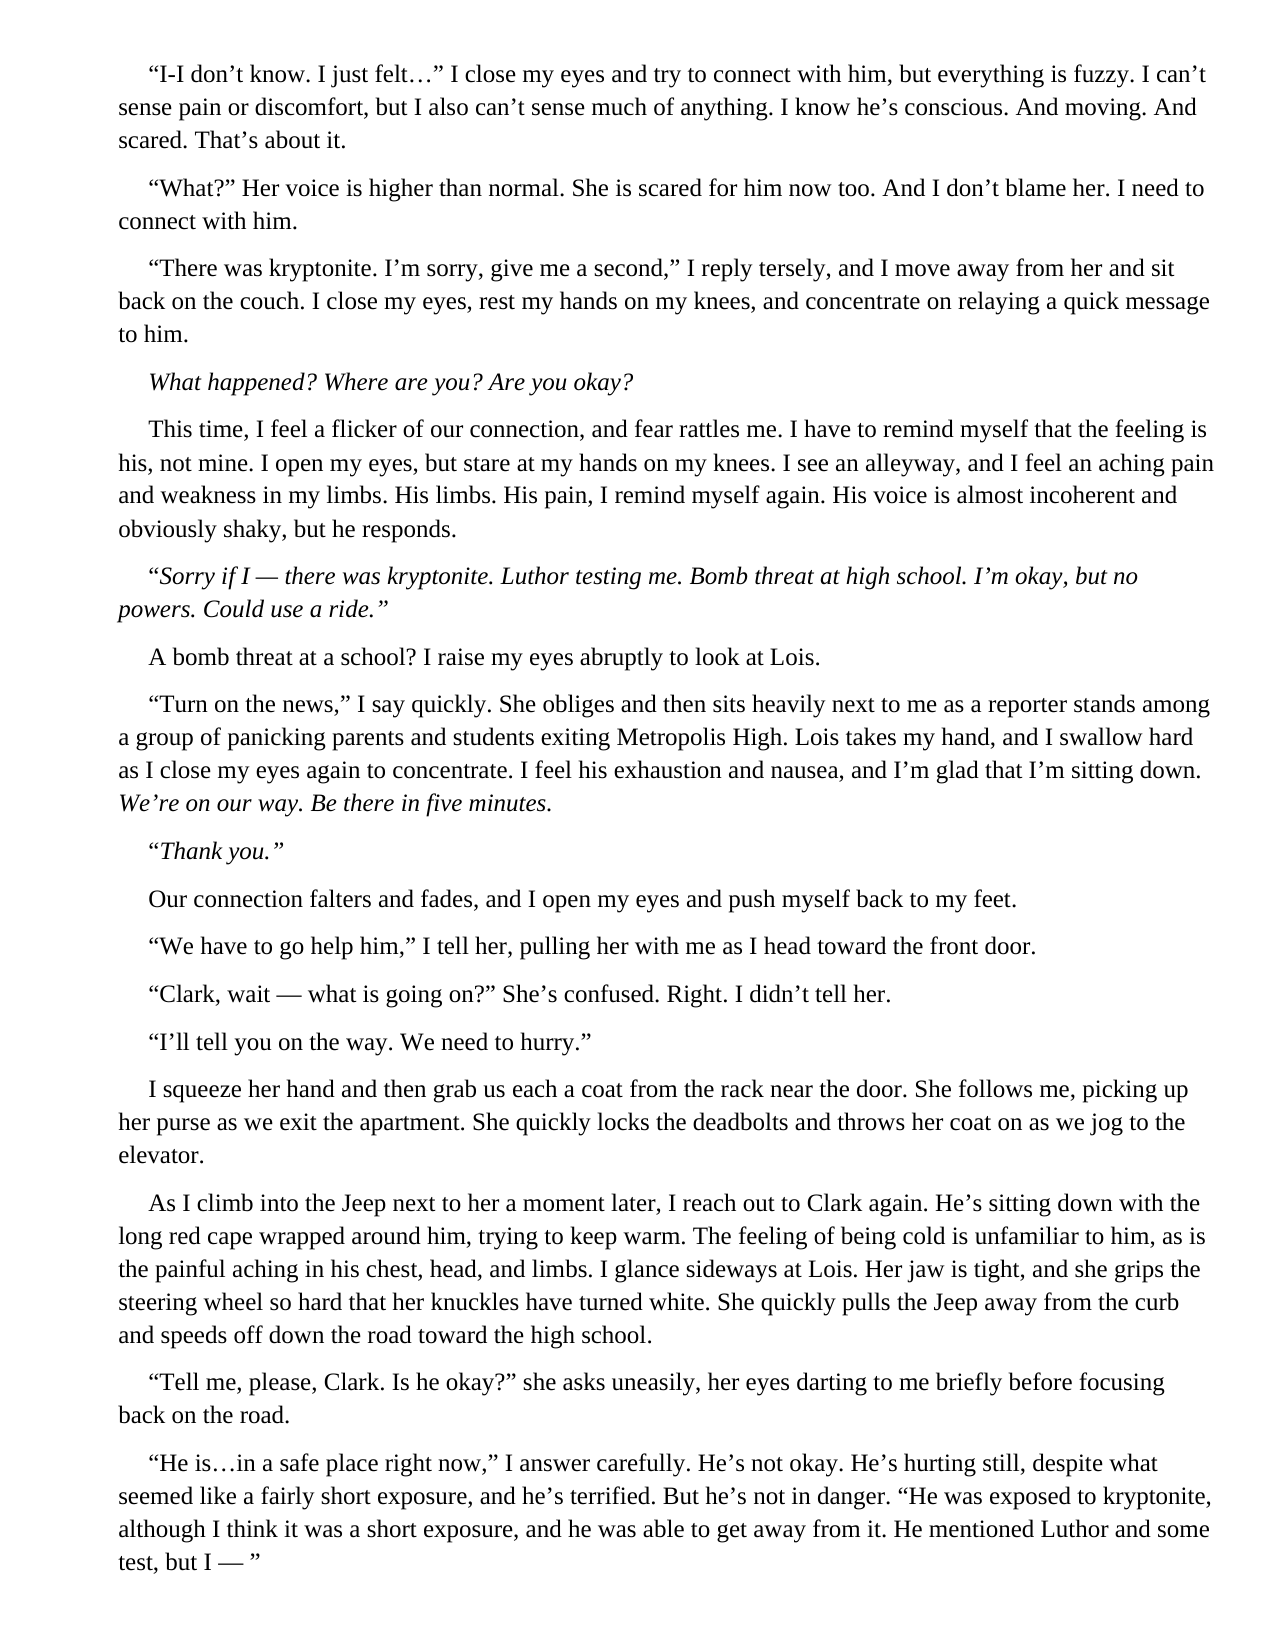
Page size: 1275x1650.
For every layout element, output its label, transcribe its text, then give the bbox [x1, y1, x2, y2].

text “There was kryptonite. I’m sorry, give me a second,” I reply tersely, and I move away from her and sit back on the couch. I close my eyes, rest my hands on my knees, and concentrate on relaying a quick message to him. [118, 253, 1216, 348]
text “Turn on the news,” I say quickly. She obliges and then sits heavily next to me as a reporter stands among a group of panicking parents and students exiting Metropolis High. Lois takes my hand, and I swallow hard as I close my eyes again to concentrate. I feel his exhaustion and nausea, and I’m glad that I’m sitting down. We’re on our way. Be there in five minutes. [118, 689, 1216, 817]
text “Clark, wait — what is going on?” She’s confused. Right. I didn’t tell her. [118, 979, 1216, 1008]
text I squeeze her hand and then grab us each a coat from the rack near the door. She follows me, picking up her purse as we exit the apartment. She quickly locks the deadbolts and throws her coat on as we jog to the elevator. [118, 1074, 1216, 1169]
text “Sorry if I — there was kryptonite. Luthor testing me. Bomb threat at high school. I’m okay, but no powers. Could use a ride.” [118, 561, 1216, 623]
text “Thank you.” [118, 836, 1216, 865]
text Our connection falters and fades, and I open my eyes and push myself back to my feet. [118, 884, 1216, 912]
text A bomb threat at a school? I raise my eyes abruptly to look at Lois. [118, 642, 1216, 671]
text “I-I don’t know. I just felt…” I close my eyes and try to connect with him, but everything is fuzzy. I can’t sense pain or discomfort, but I also can’t sense much of anything. I know he’s conscious. And moving. And scared. That’s about it. [118, 59, 1216, 154]
text This time, I feel a flicker of our connection, and fear rattles me. I have to remind myself that the feeling is his, not mine. I open my eyes, but stare at my hands on my knees. I see an alleyway, and I feel an aching pain and weakness in my limbs. His limbs. His pain, I remind myself again. His voice is almost incoherent and obviously shaky, but he responds. [118, 414, 1216, 542]
text “He is…in a safe place right now,” I answer carefully. He’s not okay. He’s hurting still, despite what seemed like a fairly short exposure, and he’s terrified. But he’s not in danger. “He was exposed to kryptonite, although I think it was a short exposure, and he was able to get away from it. He mentioned Luthor and some test, but I — ” [118, 1448, 1216, 1576]
text “Tell me, please, Clark. Is he okay?” she asks uneasily, her eyes darting to me briefly before focusing back on the road. [118, 1367, 1216, 1429]
text “What?” Her voice is higher than normal. She is scared for him now too. And I don’t blame her. I need to connect with him. [118, 173, 1216, 234]
text What happened? Where are you? Are you okay? [118, 367, 1216, 396]
text As I climb into the Jeep next to her a moment later, I reach out to Clark again. He’s sitting down with the long red cape wrapped around him, trying to keep warm. The feeling of being cold is unfamiliar to him, as is the painful aching in his chest, head, and limbs. I glance sideways at Lois. Her jaw is tight, and she grips the steering wheel so hard that her knuckles have turned white. She quickly pulls the Jeep away from the curb and speeds off down the road toward the high school. [118, 1188, 1216, 1349]
text “We have to go help him,” I tell her, pulling her with me as I head toward the front door. [118, 931, 1216, 960]
text “I’ll tell you on the way. We need to hurry.” [118, 1027, 1216, 1055]
